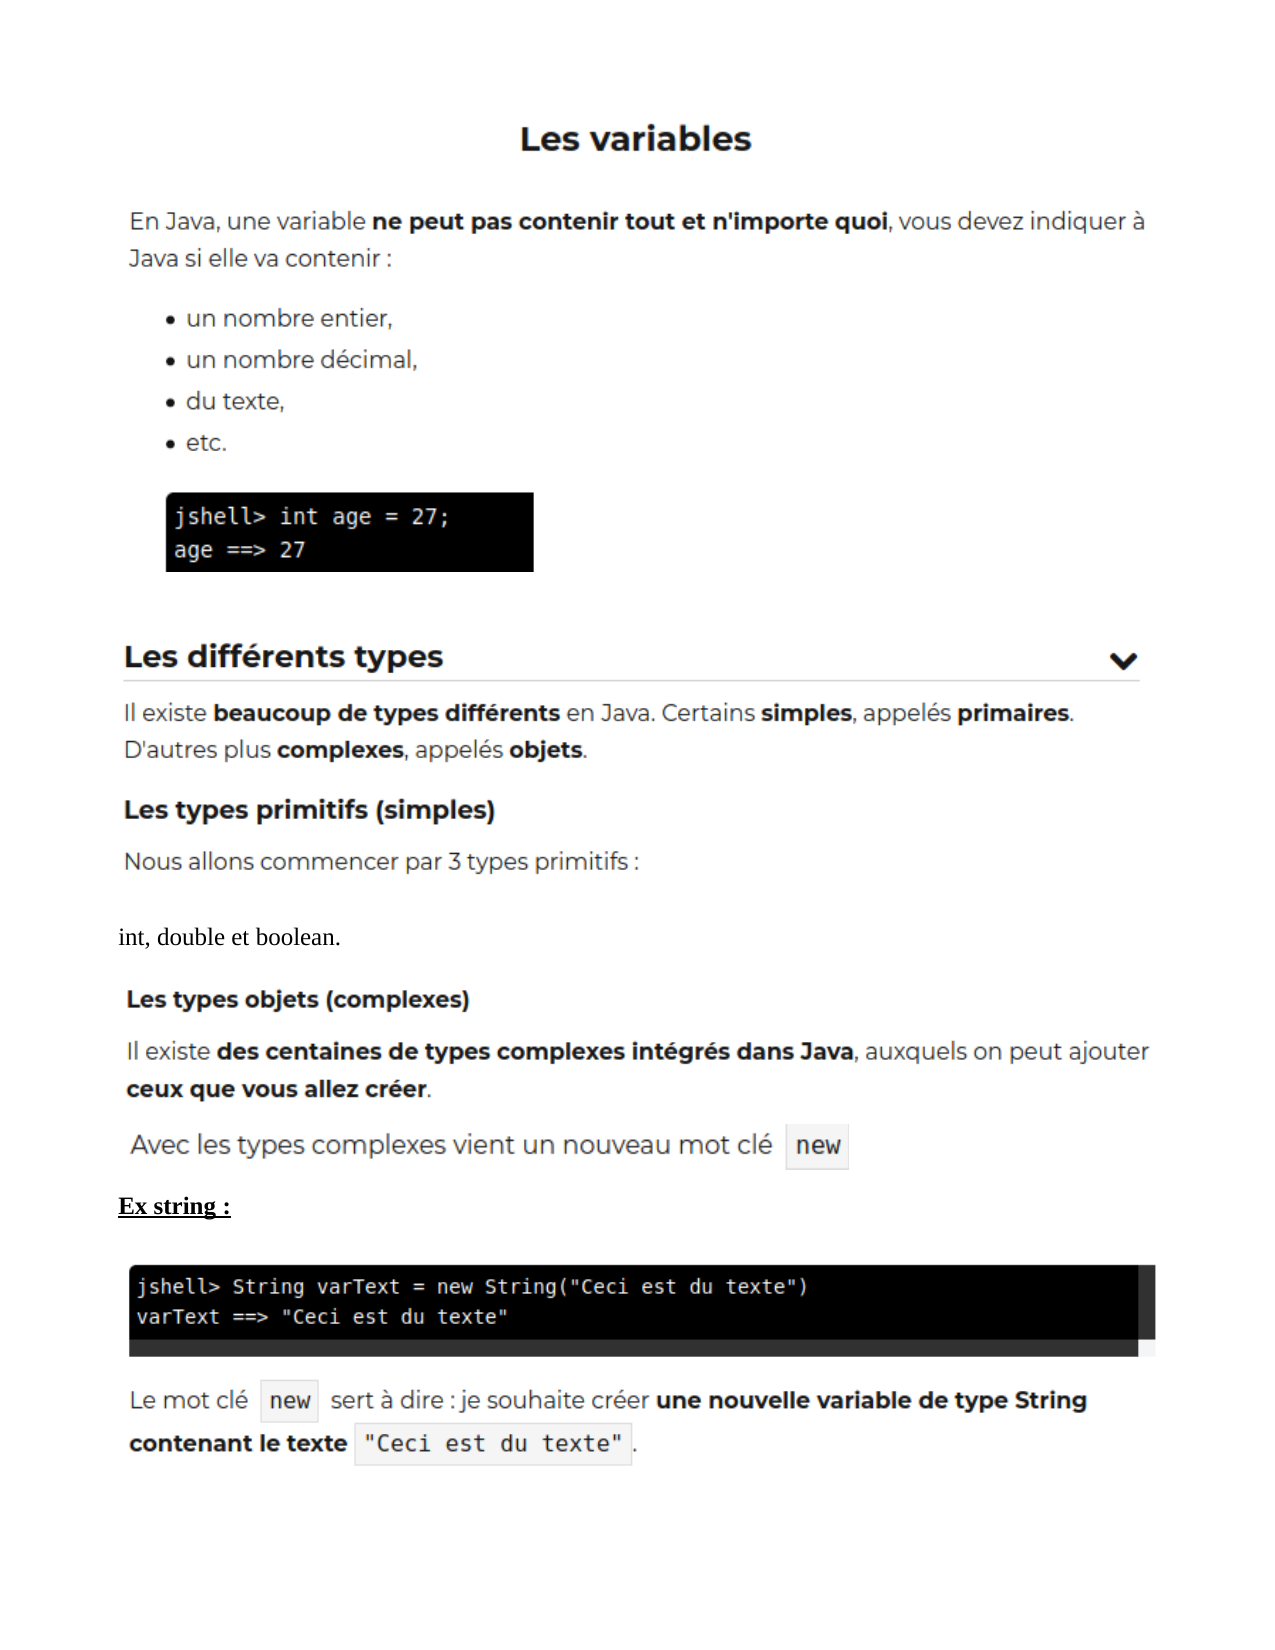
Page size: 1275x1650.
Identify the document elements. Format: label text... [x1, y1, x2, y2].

picture [118, 980, 1157, 1105]
picture [124, 1124, 849, 1170]
picture [160, 488, 534, 572]
picture [118, 1248, 1157, 1476]
text int, double et boolean. [118, 922, 1157, 951]
picture [118, 632, 1157, 894]
picture [118, 204, 1157, 460]
text Ex string : [118, 1191, 1157, 1220]
picture [518, 118, 758, 159]
